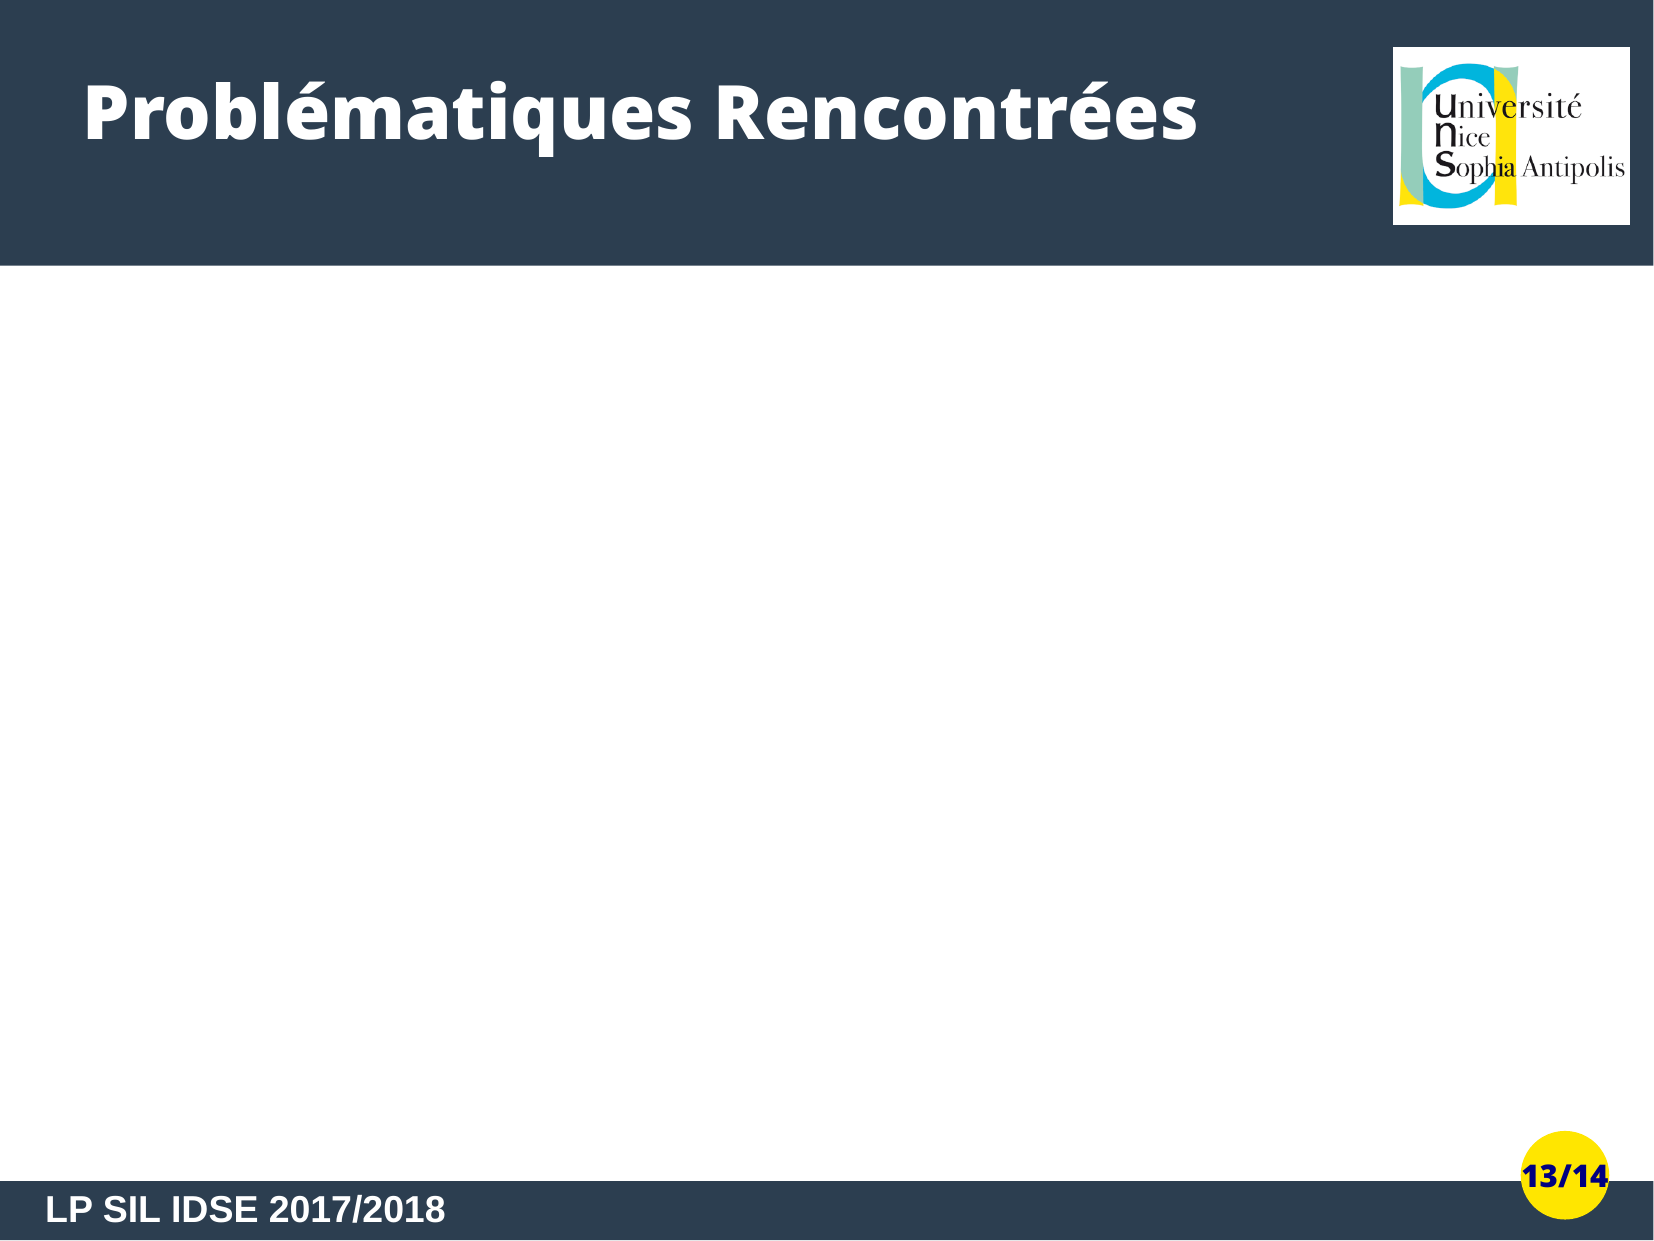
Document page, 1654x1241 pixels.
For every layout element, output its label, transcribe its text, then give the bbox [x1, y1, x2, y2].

title Problématiques Rencontrées [82, 49, 1430, 172]
picture [1393, 47, 1630, 225]
